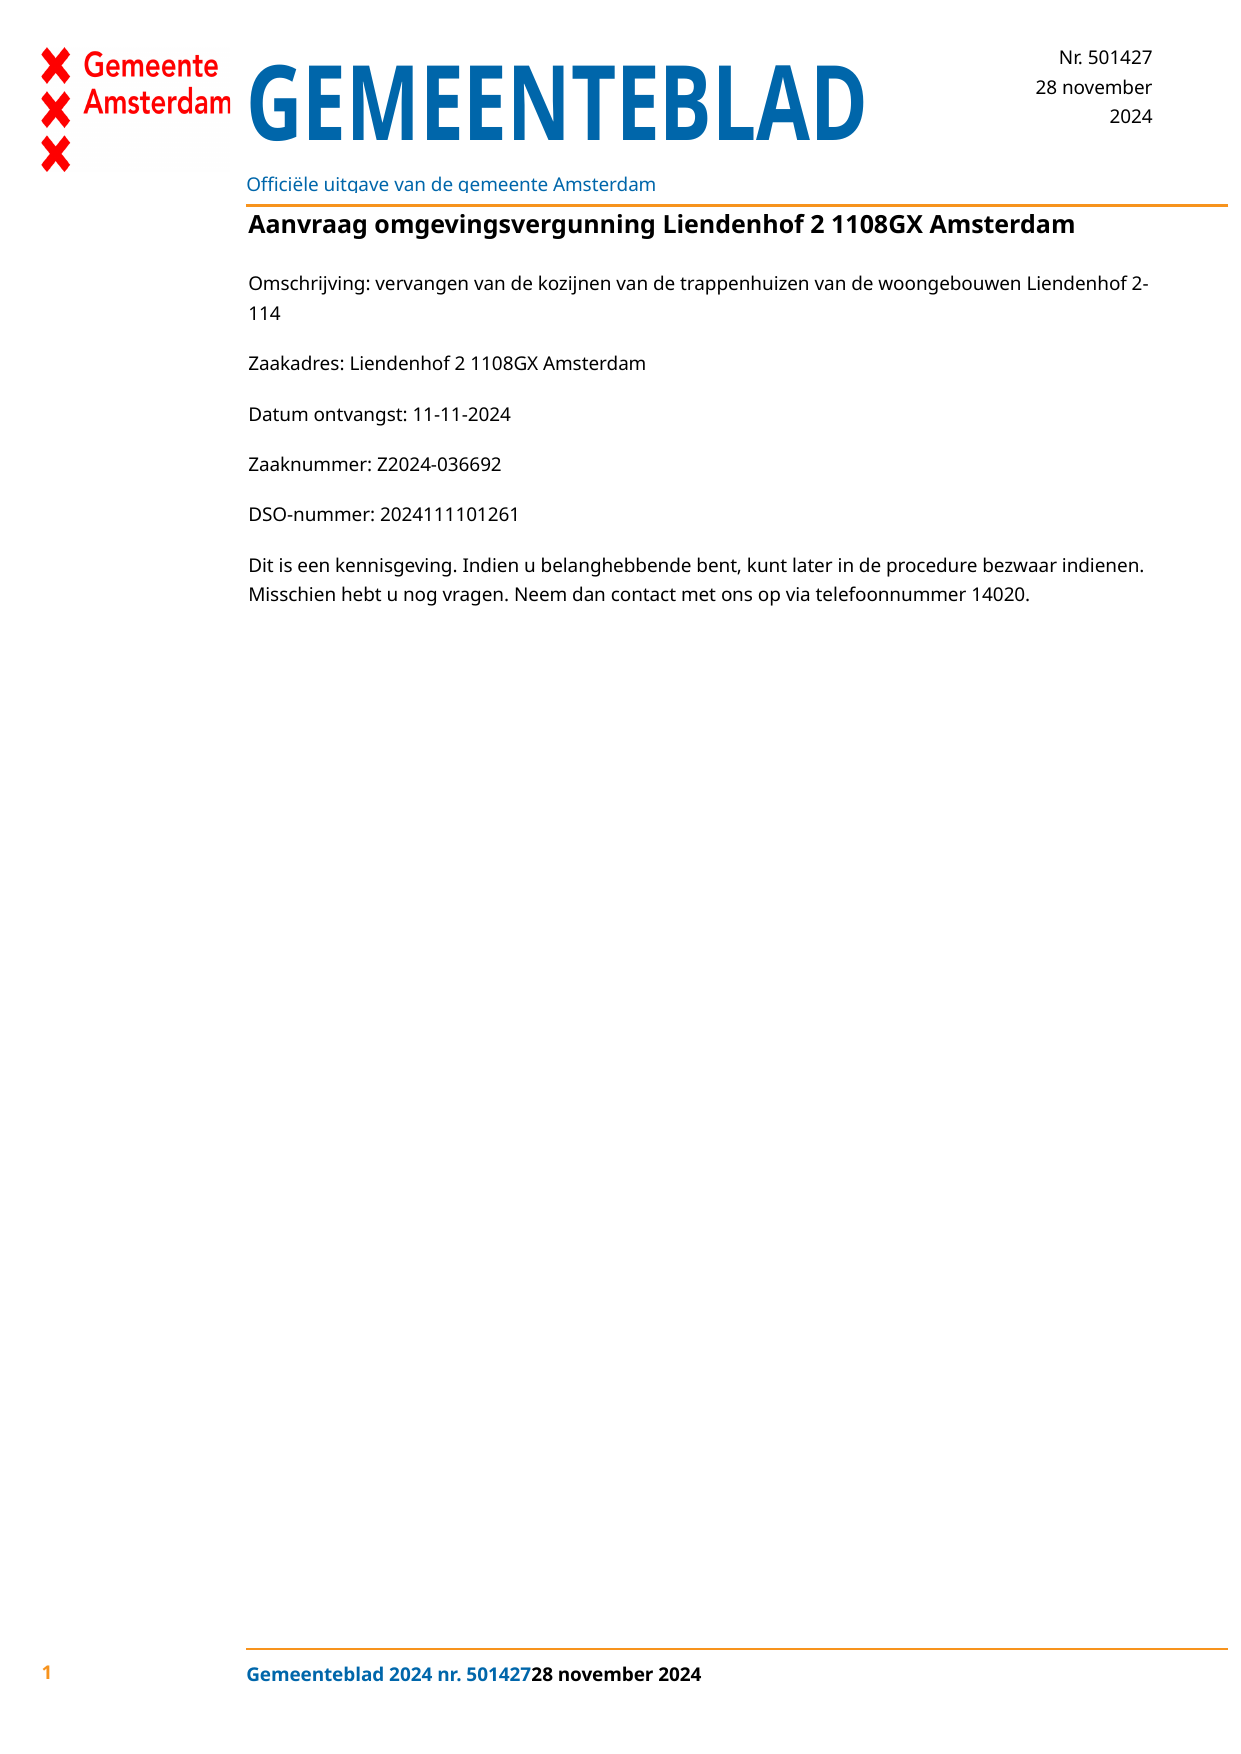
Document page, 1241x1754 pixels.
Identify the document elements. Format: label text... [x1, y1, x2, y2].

text Zaakadres: Liendenhof 2 1108GX Amsterdam [248, 350, 1152, 376]
text Dit is een kennisgeving. Indien u belanghebbende bent, kunt later in de procedure bezwaar indienen. Misschien hebt u nog vragen. Neem dan contact met ons op via telefoonnummer 14020. [248, 552, 1152, 607]
picture [41, 47, 231, 172]
text Omschrijving: vervangen van de kozijnen van de trappenhuizen van de woongebouwen Liendenhof 2-114 [248, 270, 1152, 326]
text DSO-nummer: 2024111101261 [248, 502, 1152, 527]
text Datum ontvangst: 11-11-2024 [248, 401, 1152, 426]
text Zaaknummer: Z2024-036692 [248, 451, 1152, 477]
text Aanvraag omgevingsvergunning Liendenhof 2 1108GX Amsterdam [248, 207, 1152, 241]
